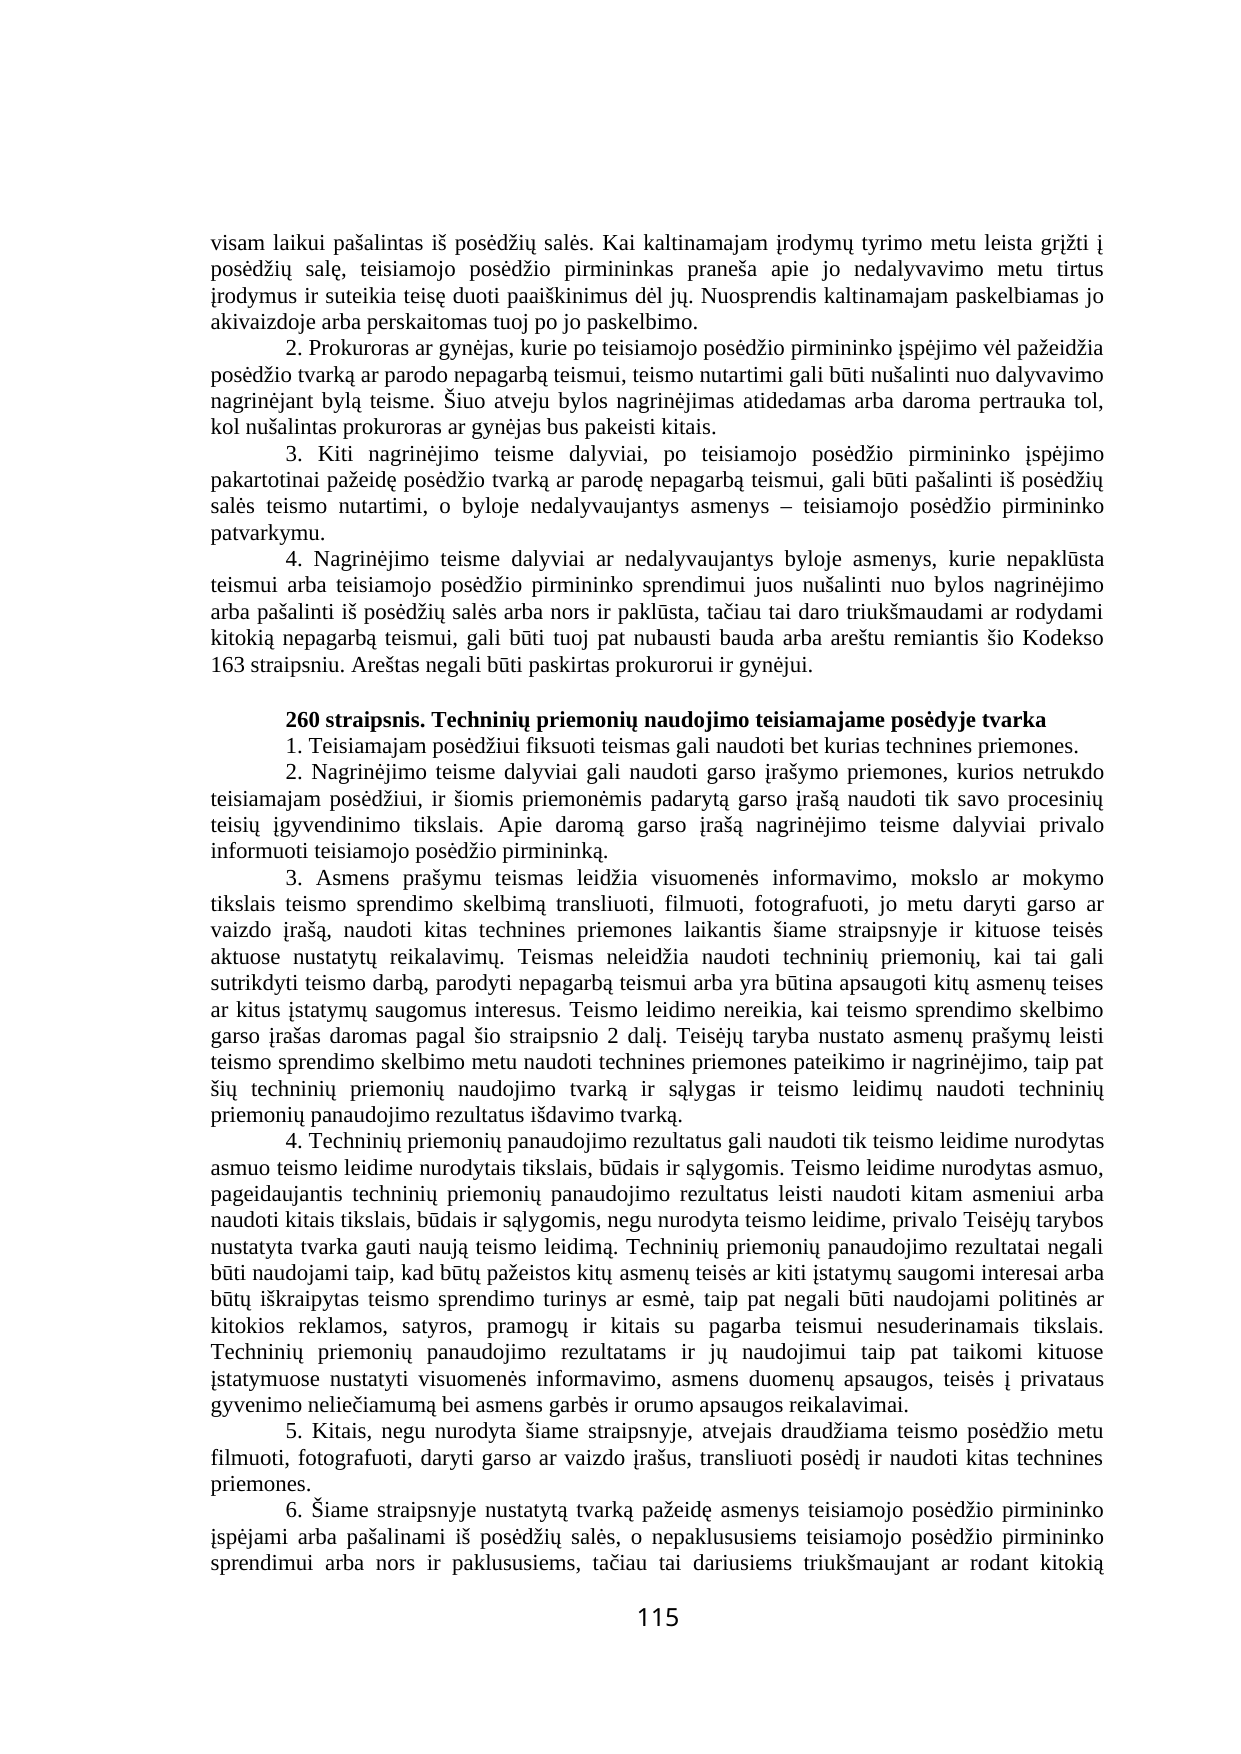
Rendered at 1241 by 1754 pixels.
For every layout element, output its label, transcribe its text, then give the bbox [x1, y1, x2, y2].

text 4. Nagrinėjimo teisme dalyviai ar nedalyvaujantys byloje asmenys, kurie nepaklūsta teismui arba teisiamojo posėdžio pirmininko sprendimui juos nušalinti nuo bylos nagrinėjimo arba pašalinti iš posėdžių salės arba nors ir paklūsta, tačiau tai daro triukšmaudami ar rodydami kitokią nepagarbą teismui, gali būti tuoj pat nubausti bauda arba areštu remiantis šio Kodekso 163 straipsniu. Areštas negali būti paskirtas prokurorui ir gynėjui. [210, 545, 1105, 677]
text 4. Techninių priemonių panaudojimo rezultatus gali naudoti tik teismo leidime nurodytas asmuo teismo leidime nurodytais tikslais, būdais ir sąlygomis. Teismo leidime nurodytas asmuo, pageidaujantis techninių priemonių panaudojimo rezultatus leisti naudoti kitam asmeniui arba naudoti kitais tikslais, būdais ir sąlygomis, negu nurodyta teismo leidime, privalo Teisėjų tarybos nustatyta tvarka gauti naują teismo leidimą. Techninių priemonių panaudojimo rezultatai negali būti naudojami taip, kad būtų pažeistos kitų asmenų teisės ar kiti įstatymų saugomi interesai arba būtų iškraipytas teismo sprendimo turinys ar esmė, taip pat negali būti naudojami politinės ar kitokios reklamos, satyros, pramogų ir kitais su pagarba teismui nesuderinamais tikslais. Techninių priemonių panaudojimo rezultatams ir jų naudojimui taip pat taikomi kituose įstatymuose nustatyti visuomenės informavimo, asmens duomenų apsaugos, teisės į privataus gyvenimo neliečiamumą bei asmens garbės ir orumo apsaugos reikalavimai. [210, 1127, 1105, 1417]
text 6. Šiame straipsnyje nustatytą tvarką pažeidę asmenys teisiamojo posėdžio pirmininko įspėjami arba pašalinami iš posėdžių salės, o nepaklususiems teisiamojo posėdžio pirmininko sprendimui arba nors ir paklususiems, tačiau tai dariusiems triukšmaujant ar rodant kitokią [210, 1496, 1105, 1575]
text 2. Nagrinėjimo teisme dalyviai gali naudoti garso įrašymo priemones, kurios netrukdo teisiamajam posėdžiui, ir šiomis priemonėmis padarytą garso įrašą naudoti tik savo procesinių teisių įgyvendinimo tikslais. Apie daromą garso įrašą nagrinėjimo teisme dalyviai privalo informuoti teisiamojo posėdžio pirmininką. [210, 758, 1105, 864]
text 5. Kitais, negu nurodyta šiame straipsnyje, atvejais draudžiama teismo posėdžio metu filmuoti, fotografuoti, daryti garso ar vaizdo įrašus, transliuoti posėdį ir naudoti kitas technines priemones. [210, 1417, 1105, 1496]
text 260 straipsnis. Techninių priemonių naudojimo teisiamajame posėdyje tvarka [210, 706, 1105, 732]
text 3. Kiti nagrinėjimo teisme dalyviai, po teisiamojo posėdžio pirmininko įspėjimo pakartotinai pažeidę posėdžio tvarką ar parodę nepagarbą teismui, gali būti pašalinti iš posėdžių salės teismo nutartimi, o byloje nedalyvaujantys asmenys – teisiamojo posėdžio pirmininko patvarkymu. [210, 440, 1105, 545]
text 3. Asmens prašymu teismas leidžia visuomenės informavimo, mokslo ar mokymo tikslais teismo sprendimo skelbimą transliuoti, filmuoti, fotografuoti, jo metu daryti garso ar vaizdo įrašą, naudoti kitas technines priemones laikantis šiame straipsnyje ir kituose teisės aktuose nustatytų reikalavimų. Teismas neleidžia naudoti techninių priemonių, kai tai gali sutrikdyti teismo darbą, parodyti nepagarbą teismui arba yra būtina apsaugoti kitų asmenų teises ar kitus įstatymų saugomus interesus. Teismo leidimo nereikia, kai teismo sprendimo skelbimo garso įrašas daromas pagal šio straipsnio 2 dalį. Teisėjų taryba nustato asmenų prašymų leisti teismo sprendimo skelbimo metu naudoti technines priemones pateikimo ir nagrinėjimo, taip pat šių techninių priemonių naudojimo tvarką ir sąlygas ir teismo leidimų naudoti techninių priemonių panaudojimo rezultatus išdavimo tvarką. [210, 864, 1105, 1127]
text 1. Teisiamajam posėdžiui fiksuoti teismas gali naudoti bet kurias technines priemones. [210, 732, 1105, 758]
text 2. Prokuroras ar gynėjas, kurie po teisiamojo posėdžio pirmininko įspėjimo vėl pažeidžia posėdžio tvarką ar parodo nepagarbą teismui, teismo nutartimi gali būti nušalinti nuo dalyvavimo nagrinėjant bylą teisme. Šiuo atveju bylos nagrinėjimas atidedamas arba daroma pertrauka tol, kol nušalintas prokuroras ar gynėjas bus pakeisti kitais. [210, 334, 1105, 440]
text visam laikui pašalintas iš posėdžių salės. Kai kaltinamajam įrodymų tyrimo metu leista grįžti į posėdžių salę, teisiamojo posėdžio pirmininkas praneša apie jo nedalyvavimo metu tirtus įrodymus ir suteikia teisę duoti paaiškinimus dėl jų. Nuosprendis kaltinamajam paskelbiamas jo akivaizdoje arba perskaitomas tuoj po jo paskelbimo. [210, 229, 1105, 334]
